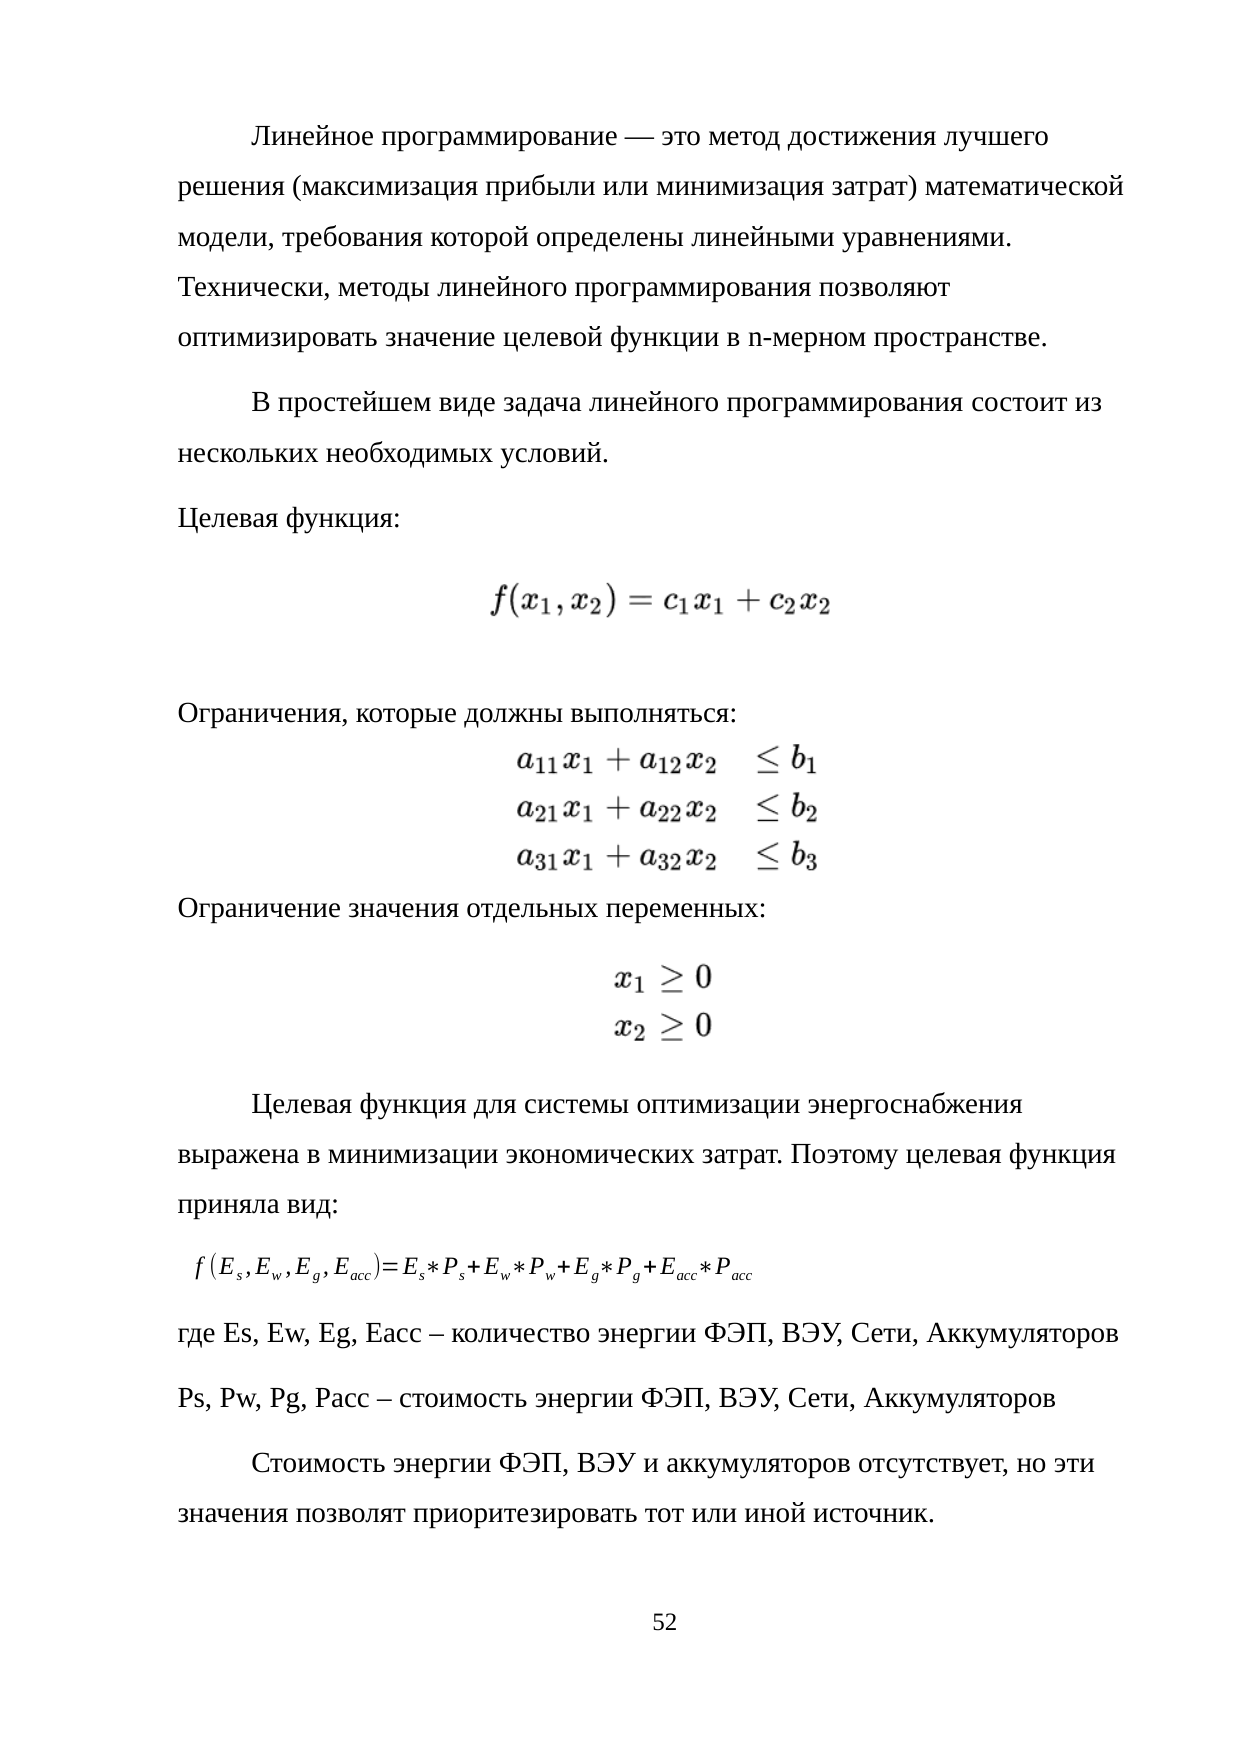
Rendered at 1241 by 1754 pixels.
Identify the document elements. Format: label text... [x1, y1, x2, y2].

text Целевая функция: [177, 500, 1152, 533]
text Ps, Pw, Pg, Pacc – стоимость энергии ФЭП, ВЭУ, Сети, Аккумуляторов [177, 1380, 1152, 1414]
text Ограничение значения отдельных переменных: [177, 891, 1152, 924]
text Стоимость энергии ФЭП, ВЭУ и аккумуляторов отсутствует, но эти значения позволят приоритезировать тот или иной источник. [177, 1445, 1152, 1529]
picture [484, 565, 845, 639]
text Ограничения, которые должны выполняться: [177, 695, 1152, 729]
text где Es, Ew, Eg, Eacc – количество энергии ФЭП, ВЭУ, Сети, Аккумуляторов [177, 1315, 1152, 1348]
text Целевая функция для системы оптимизации энергоснабжения выражена в минимизации экономических затрат. Поэтому целевая функция приняла вид: [177, 1086, 1152, 1220]
picture [602, 955, 727, 1056]
picture [511, 743, 832, 883]
text В простейшем виде задача линейного программирования состоит из нескольких необходимых условий. [177, 384, 1152, 468]
text Линейное программирование — это метод достижения лучшего решения (максимизация прибыли или минимизация затрат) математической модели, требования которой определены линейными уравнениями. Технически, методы линейного программирования позволяют оптимизировать значение целевой функции в n-мерном пространстве. [177, 118, 1152, 353]
